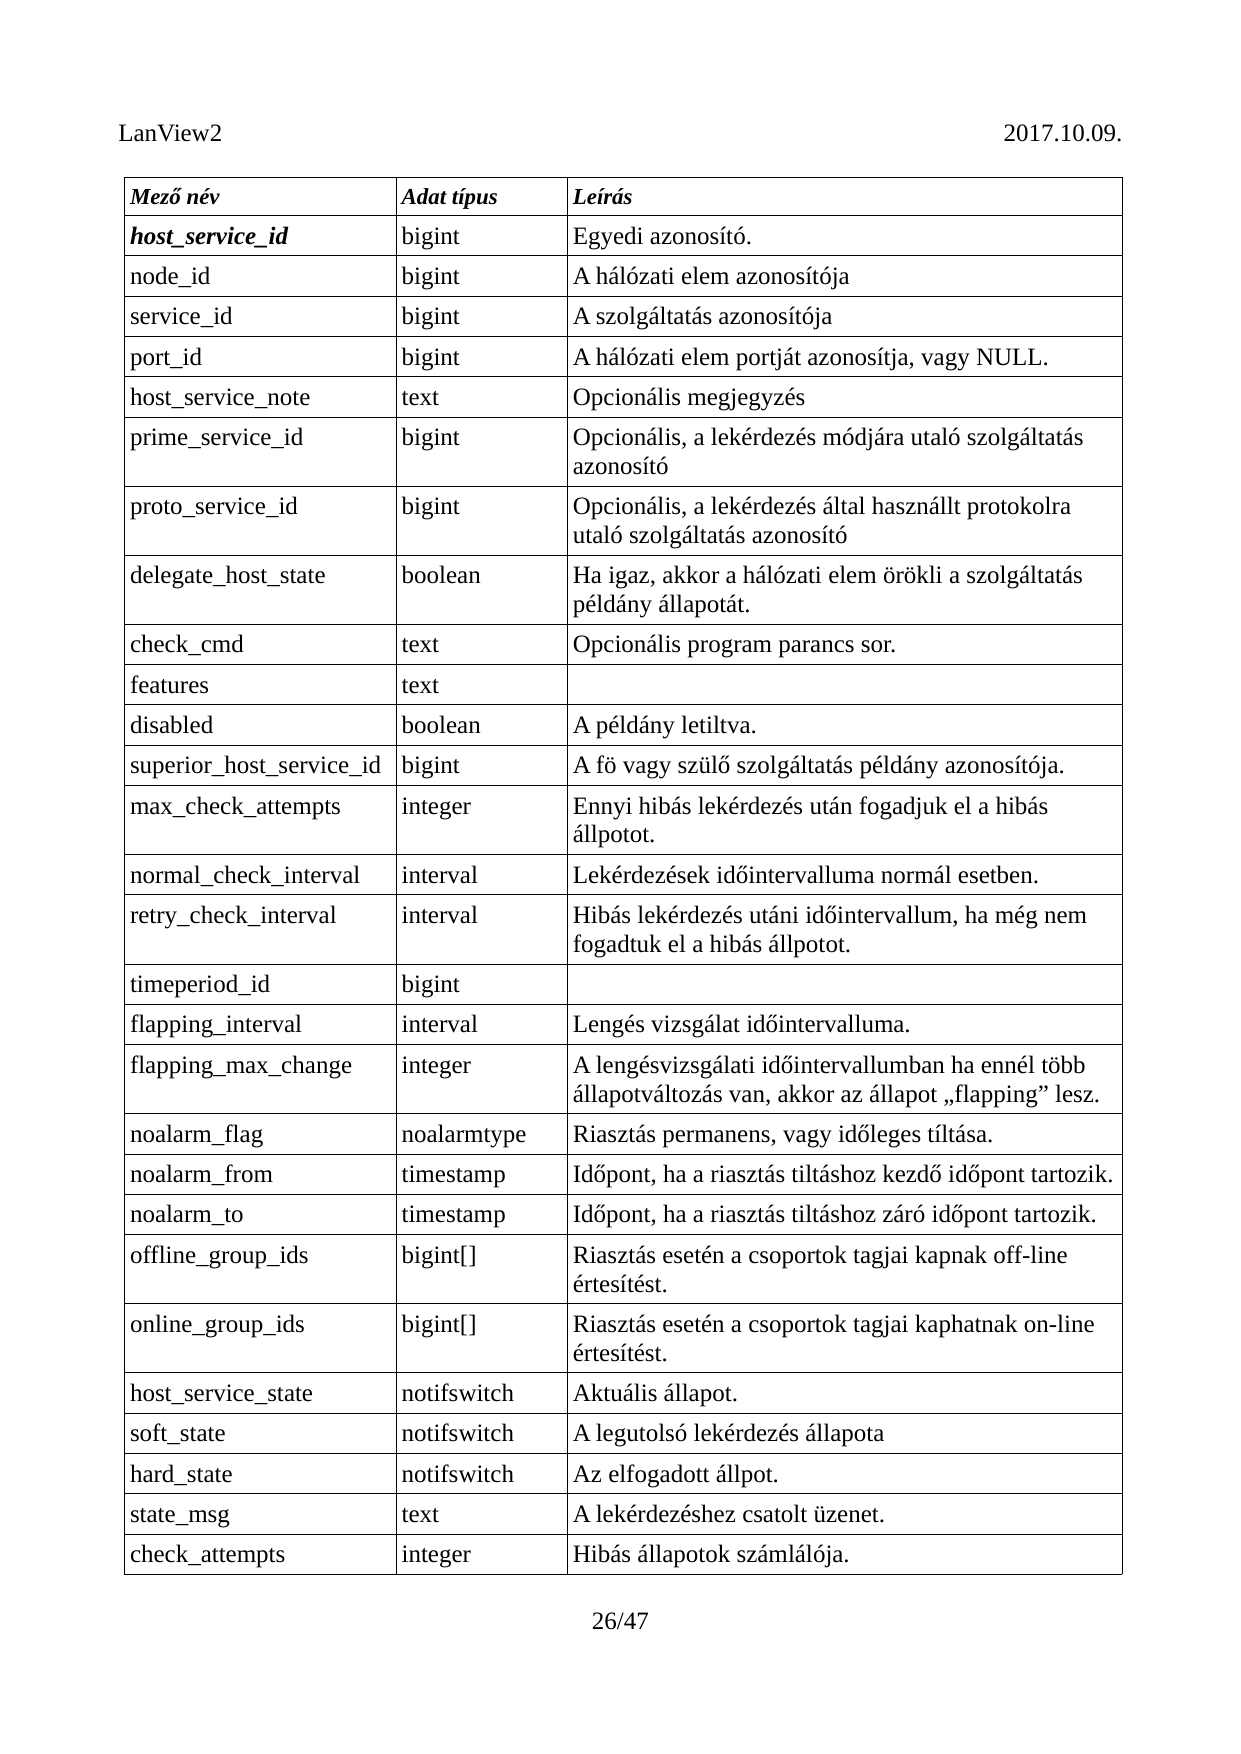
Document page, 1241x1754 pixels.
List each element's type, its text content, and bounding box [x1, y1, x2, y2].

table_cell Ha igaz, akkor a hálózati elem örökli a szolgáltatás példány állapotát. [568, 556, 1122, 624]
table_cell text [397, 1494, 567, 1533]
table_cell Hibás állapotok számlálója. [568, 1535, 1122, 1574]
table_cell notifswitch [397, 1454, 567, 1493]
table_cell service_id [125, 297, 396, 336]
table_cell proto_service_id [125, 487, 396, 555]
table_cell text [397, 625, 567, 664]
table_cell flapping_interval [125, 1005, 396, 1044]
table_cell retry_check_interval [125, 895, 396, 963]
table_cell Opcionális, a lekérdezés által használlt protokolra utaló szolgáltatás azonosító [568, 487, 1122, 555]
table_cell node_id [125, 256, 396, 296]
table_cell Opcionális, a lekérdezés módjára utaló szolgáltatás azonosító [568, 418, 1122, 486]
table_cell A lengésvizsgálati időintervallumban ha ennél több állapotváltozás van, akkor az állapot „flapping” lesz. [568, 1045, 1122, 1113]
table_cell A hálózati elem azonosítója [568, 256, 1122, 296]
table_cell [568, 965, 1122, 1004]
table_cell bigint [397, 256, 567, 296]
table_cell offline_group_ids [125, 1235, 396, 1303]
table_cell port_id [125, 337, 396, 376]
table_cell features [125, 665, 396, 704]
table_cell state_msg [125, 1494, 396, 1533]
table_cell Aktuális állapot. [568, 1373, 1122, 1412]
table_cell host_service_note [125, 377, 396, 417]
table_cell timeperiod_id [125, 965, 396, 1004]
table_cell delegate_host_state [125, 556, 396, 624]
table_cell Az elfogadott állpot. [568, 1454, 1122, 1493]
table_cell hard_state [125, 1454, 396, 1493]
table_cell A legutolsó lekérdezés állapota [568, 1414, 1122, 1453]
table_cell notifswitch [397, 1414, 567, 1453]
table_cell Lengés vizsgálat időintervalluma. [568, 1005, 1122, 1044]
table_cell [568, 665, 1122, 704]
table_cell normal_check_interval [125, 855, 396, 894]
table_cell Hibás lekérdezés utáni időintervallum, ha még nem fogadtuk el a hibás állpotot. [568, 895, 1122, 963]
table_cell flapping_max_change [125, 1045, 396, 1113]
table_cell bigint [397, 337, 567, 376]
table_cell noalarm_from [125, 1155, 396, 1194]
table_header Leírás [568, 178, 1122, 215]
table_cell Időpont, ha a riasztás tiltáshoz záró időpont tartozik. [568, 1195, 1122, 1234]
table_cell integer [397, 1535, 567, 1574]
table_cell Lekérdezések időintervalluma normál esetben. [568, 855, 1122, 894]
table_cell Ennyi hibás lekérdezés után fogadjuk el a hibás állpotot. [568, 786, 1122, 854]
table_cell Riasztás permanens, vagy időleges tíltása. [568, 1114, 1122, 1153]
table_cell noalarm_to [125, 1195, 396, 1234]
table_cell A szolgáltatás azonosítója [568, 297, 1122, 336]
table_cell host_service_state [125, 1373, 396, 1412]
table_cell interval [397, 895, 567, 963]
table_cell Opcionális megjegyzés [568, 377, 1122, 417]
table_cell A fö vagy szülő szolgáltatás példány azonosítója. [568, 746, 1122, 785]
table_cell A lekérdezéshez csatolt üzenet. [568, 1494, 1122, 1533]
table_cell A hálózati elem portját azonosítja, vagy NULL. [568, 337, 1122, 376]
table_cell interval [397, 1005, 567, 1044]
table_cell bigint [397, 965, 567, 1004]
table_cell check_cmd [125, 625, 396, 664]
table_cell integer [397, 786, 567, 854]
table_cell Egyedi azonosító. [568, 216, 1122, 255]
table_cell boolean [397, 705, 567, 745]
table_cell max_check_attempts [125, 786, 396, 854]
table_cell text [397, 665, 567, 704]
table_cell A példány letiltva. [568, 705, 1122, 745]
table_cell host_service_id [125, 216, 396, 255]
table_cell bigint [397, 746, 567, 785]
table_cell bigint[] [397, 1235, 567, 1303]
table_cell timestamp [397, 1155, 567, 1194]
table_cell interval [397, 855, 567, 894]
table_header Mező név [125, 178, 396, 215]
table_cell Időpont, ha a riasztás tiltáshoz kezdő időpont tartozik. [568, 1155, 1122, 1194]
table_cell disabled [125, 705, 396, 745]
table_cell prime_service_id [125, 418, 396, 486]
table_cell soft_state [125, 1414, 396, 1453]
table_cell Riasztás esetén a csoportok tagjai kapnak off-line értesítést. [568, 1235, 1122, 1303]
table_cell bigint [397, 216, 567, 255]
table_cell text [397, 377, 567, 417]
table_cell check_attempts [125, 1535, 396, 1574]
table_cell timestamp [397, 1195, 567, 1234]
table_cell noalarm_flag [125, 1114, 396, 1153]
table_cell bigint [397, 297, 567, 336]
table_cell bigint [397, 487, 567, 555]
table_header Adat típus [397, 178, 567, 215]
table_cell online_group_ids [125, 1304, 396, 1372]
table_cell notifswitch [397, 1373, 567, 1412]
table_cell Opcionális program parancs sor. [568, 625, 1122, 664]
table_cell superior_host_service_id [125, 746, 396, 785]
table_cell Riasztás esetén a csoportok tagjai kaphatnak on-line értesítést. [568, 1304, 1122, 1372]
table_cell bigint[] [397, 1304, 567, 1372]
table_cell boolean [397, 556, 567, 624]
table_cell bigint [397, 418, 567, 486]
table_cell noalarmtype [397, 1114, 567, 1153]
table_cell integer [397, 1045, 567, 1113]
